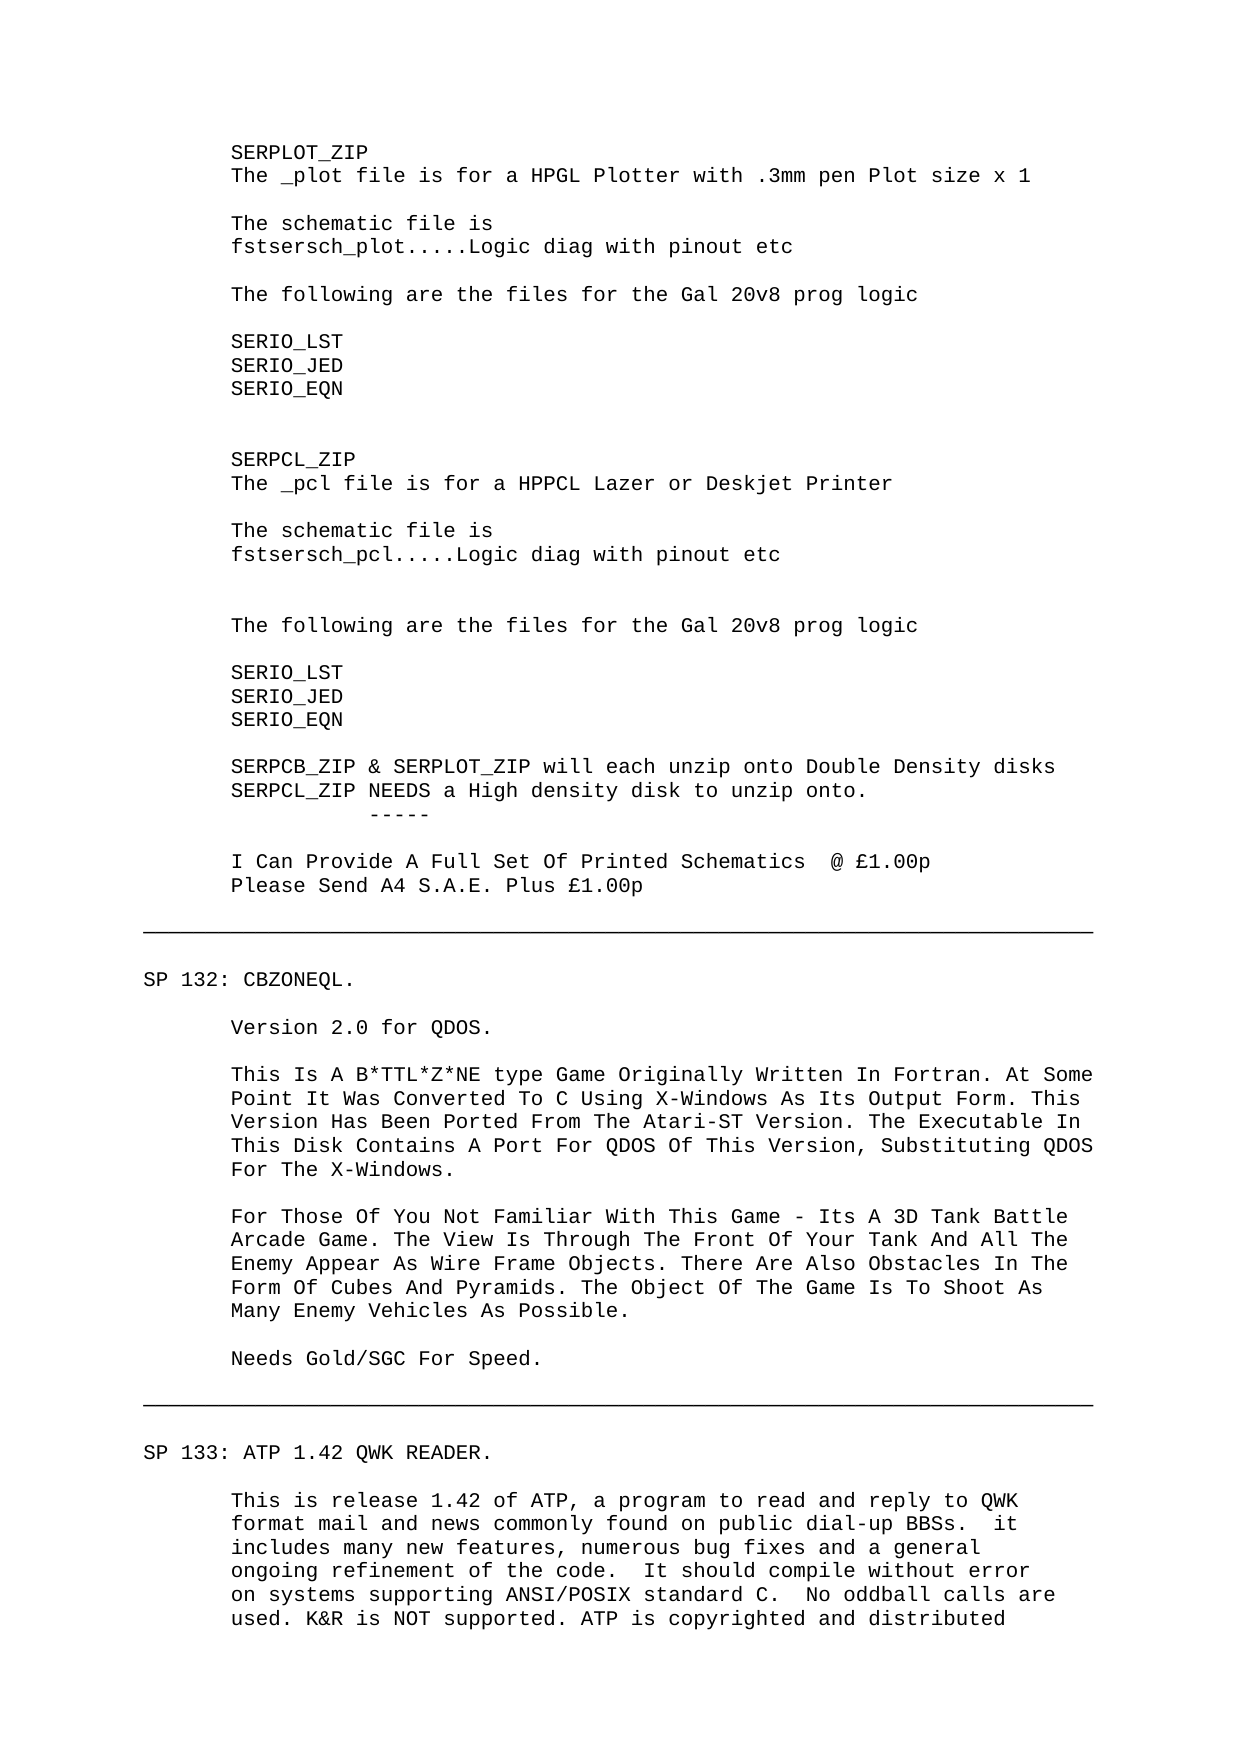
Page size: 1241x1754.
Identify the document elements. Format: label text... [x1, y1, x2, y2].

text ongoing refinement of the code. It should compile without error [118, 1561, 1122, 1584]
text The following are the files for the Gal 20v8 prog logic [118, 615, 1122, 638]
text used. K&R is NOT supported. ATP is copyrighted and distributed [118, 1608, 1122, 1631]
text SERIO_JED [118, 354, 1122, 378]
text For The X-Windows. [118, 1158, 1122, 1182]
text SERPCL_ZIP NEEDS a High density disk to unzip onto. [118, 780, 1122, 804]
text Point It Was Converted To C Using X-Windows As Its Output Form. This [118, 1088, 1122, 1111]
text SERIO_LST [118, 662, 1122, 686]
text I Can Provide A Full Set Of Printed Schematics @ £1.00p [118, 851, 1122, 875]
text on systems supporting ANSI/POSIX standard C. No oddball calls are [118, 1584, 1122, 1608]
text This is release 1.42 of ATP, a program to read and reply to QWK [118, 1489, 1122, 1513]
text SERIO_LST [118, 331, 1122, 354]
text SERPCL_ZIP [118, 449, 1122, 473]
text ----- [118, 804, 1122, 827]
text Version Has Been Ported From The Atari-ST Version. The Executable In [118, 1111, 1122, 1135]
text The _plot file is for a HPGL Plotter with .3mm pen Plot size x 1 [118, 165, 1122, 189]
text SERPLOT_ZIP [118, 142, 1122, 165]
text SERIO_EQN [118, 709, 1122, 733]
text fstsersch_plot.....Logic diag with pinout etc [118, 236, 1122, 260]
text The _pcl file is for a HPPCL Lazer or Deskjet Printer [118, 473, 1122, 496]
text The following are the files for the Gal 20v8 prog logic [118, 284, 1122, 307]
text Enemy Appear As Wire Frame Objects. There Are Also Obstacles In The [118, 1253, 1122, 1277]
text ──────────────────────────────────────────────────────────────────────────── [118, 922, 1122, 946]
text For Those Of You Not Familiar With This Game - Its A 3D Tank Battle [118, 1206, 1122, 1229]
text Many Enemy Vehicles As Possible. [118, 1300, 1122, 1324]
text Needs Gold/SGC For Speed. [118, 1348, 1122, 1371]
text includes many new features, numerous bug fixes and a general [118, 1537, 1122, 1561]
text The schematic file is [118, 213, 1122, 236]
text SP 133: ATP 1.42 QWK READER. [118, 1442, 1122, 1466]
text This Disk Contains A Port For QDOS Of This Version, Substituting QDOS [118, 1135, 1122, 1158]
text fstsersch_pcl.....Logic diag with pinout etc [118, 544, 1122, 567]
text Version 2.0 for QDOS. [118, 1017, 1122, 1040]
text SERIO_EQN [118, 378, 1122, 402]
text SERIO_JED [118, 686, 1122, 709]
text Form Of Cubes And Pyramids. The Object Of The Game Is To Shoot As [118, 1277, 1122, 1300]
text ──────────────────────────────────────────────────────────────────────────── [118, 1395, 1122, 1419]
text SP 132: CBZONEQL. [118, 969, 1122, 993]
text SERPCB_ZIP & SERPLOT_ZIP will each unzip onto Double Density disks [118, 757, 1122, 780]
text The schematic file is [118, 520, 1122, 544]
text This Is A B*TTL*Z*NE type Game Originally Written In Fortran. At Some [118, 1064, 1122, 1088]
text format mail and news commonly found on public dial-up BBSs. it [118, 1513, 1122, 1537]
text Please Send A4 S.A.E. Plus £1.00p [118, 875, 1122, 898]
text Arcade Game. The View Is Through The Front Of Your Tank And All The [118, 1229, 1122, 1253]
